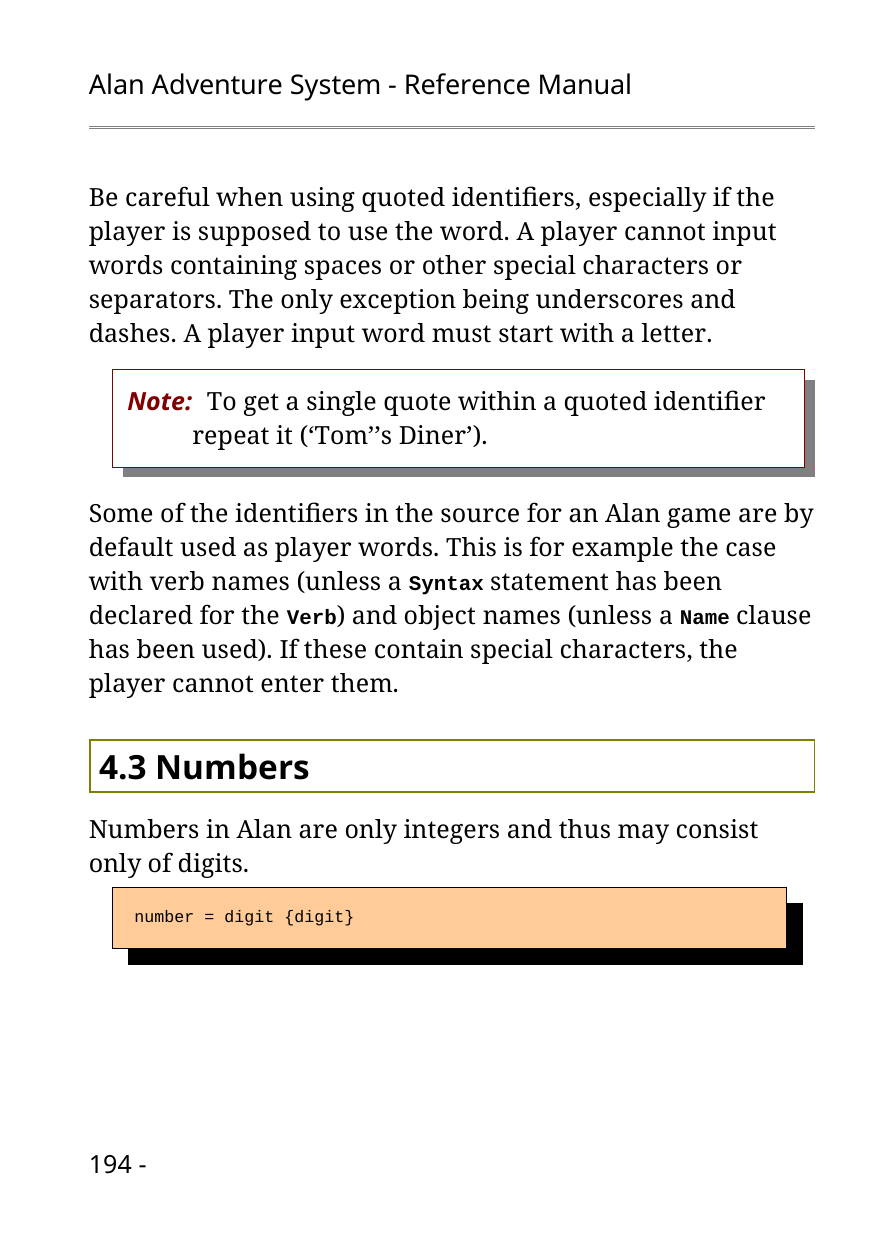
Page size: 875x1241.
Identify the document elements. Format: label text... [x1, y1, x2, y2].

subtitle Numbers [91, 741, 814, 791]
text Numbers in Alan are only integers and thus may consist only of digits. [88, 812, 815, 880]
list To get a single quote within a quoted identifier repeat it (‘Tom’’s Diner’). [113, 370, 804, 467]
text Some of the identifiers in the source for an Alan game are by default used as player words. This is for example the case with verb names (unless a Syntax state­ment has been declared for the Verb) and object names (unless a Name clause has been used). If these contain special characters, the player cannot enter them. [88, 496, 815, 700]
text number = digit {digit} [113, 888, 786, 948]
text Be careful when using quoted identifiers, especially if the player is supposed to use the word. A player cannot input words containing spaces or other special characters or separators. The only exception being underscores and dashes. A player input word must start with a letter. [88, 180, 815, 350]
